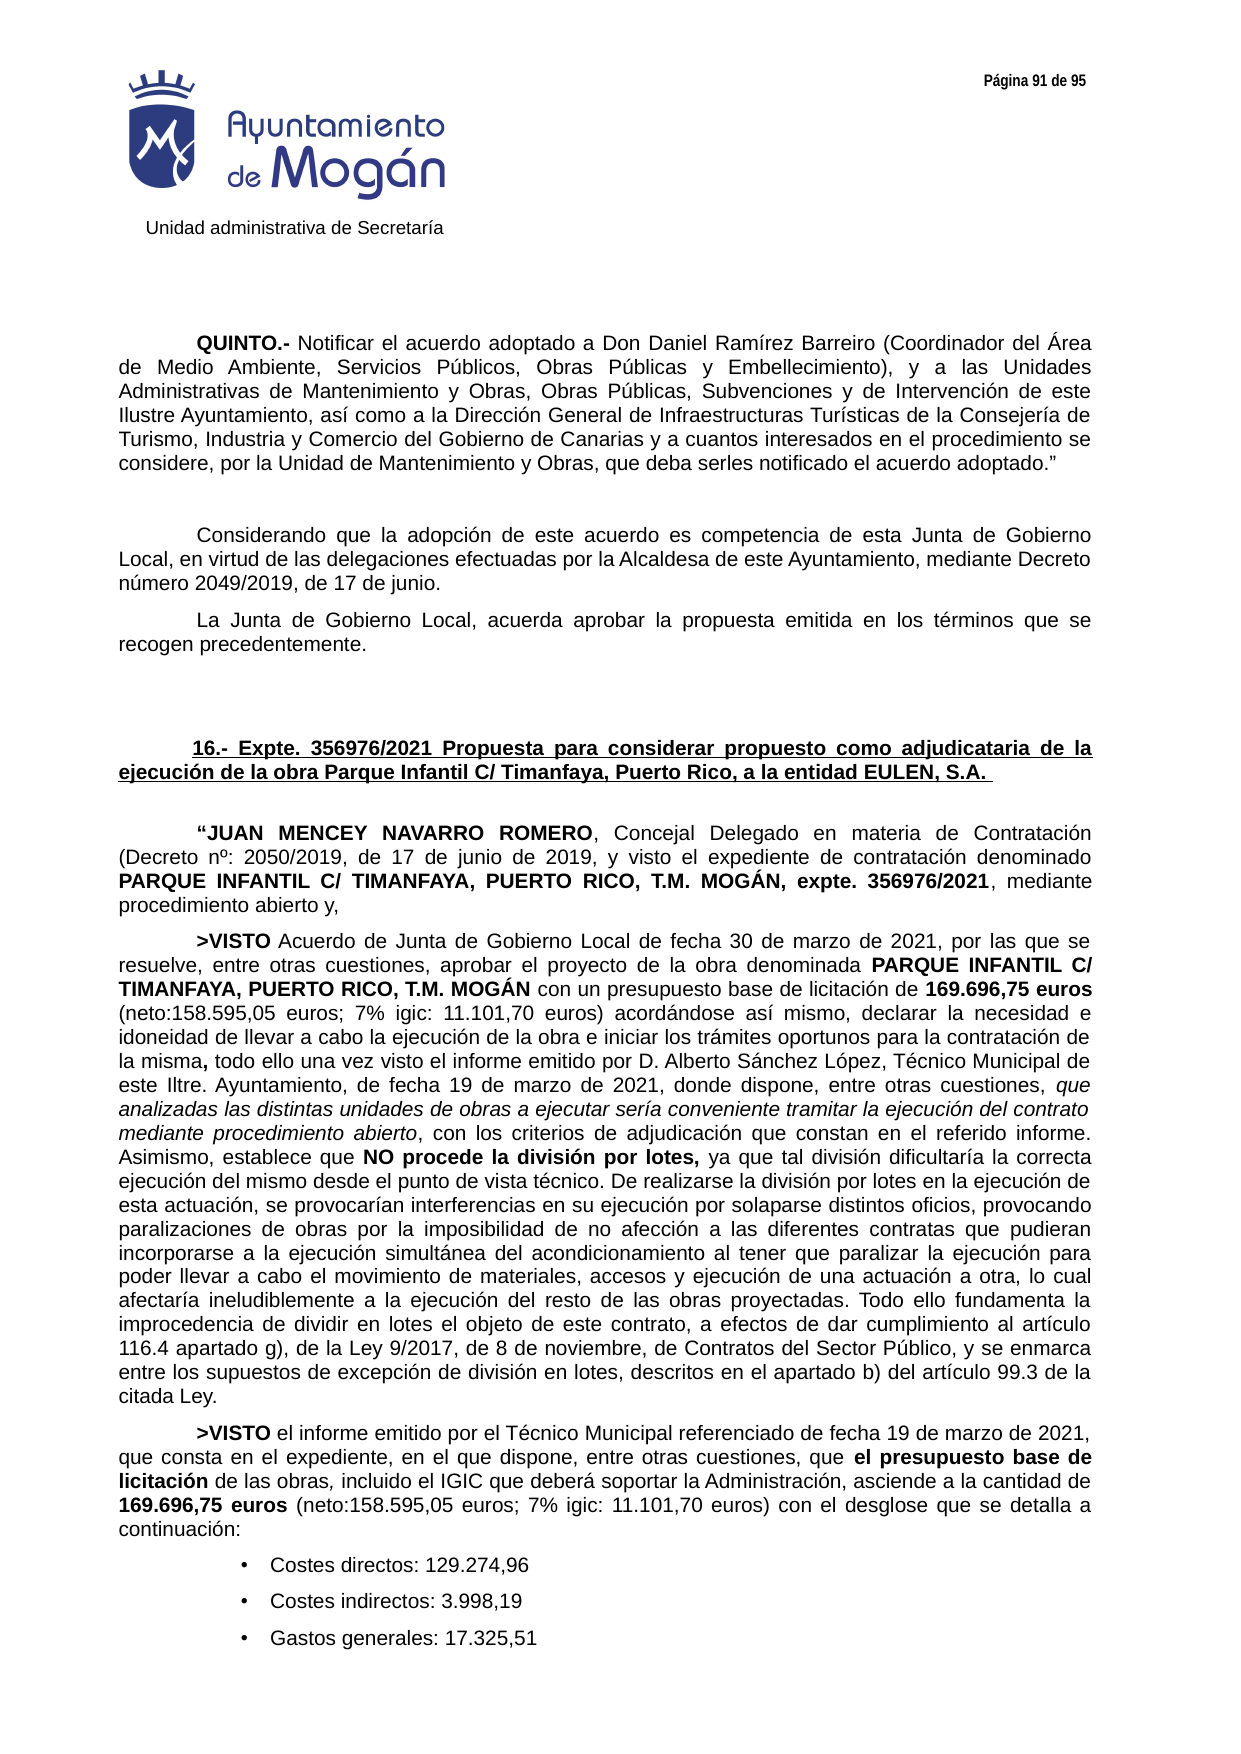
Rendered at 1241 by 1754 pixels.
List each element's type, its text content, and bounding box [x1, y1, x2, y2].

list Gastos generales: 17.325,51 [162, 1626, 1092, 1650]
list Costes directos: 129.274,96 [162, 1553, 1092, 1577]
text 16.- Expte. 356976/2021 Propuesta para considerar propuesto como adjudicataria de la ejecución de la obra Parque Infantil C/ Timanfaya, Puerto Rico, a la entidad EULEN, S.A. [118, 736, 1092, 784]
text >VISTO Acuerdo de Junta de Gobierno Local de fecha 30 de marzo de 2021, por las que se resuelve, entre otras cuestiones, aprobar el proyecto de la obra denominada PARQUE INFANTIL C/ TIMANFAYA, PUERTO RICO, T.M. MOGÁN con un presupuesto base de licitación de 169.696,75 euros (neto:158.595,05 euros; 7% igic: 11.101,70 euros) acordándose así mismo, declarar la necesidad e idoneidad de llevar a cabo la ejecución de la obra e iniciar los trámites oportunos para la contratación de la misma, todo ello una vez visto el informe emitido por D. Alberto Sánchez López, Técnico Municipal de este Iltre. Ayuntamiento, de fecha 19 de marzo de 2021, donde dispone, entre otras cuestiones, que analizadas las distintas unidades de obras a ejecutar sería conveniente tramitar la ejecución del contrato mediante procedimiento abierto, con los criterios de adjudicación que constan en el referido informe. Asimismo, establece que NO procede la división por lotes, ya que tal división dificultaría la correcta ejecución del mismo desde el punto de vista técnico. De realizarse la división por lotes en la ejecución de esta actuación, se provocarían interferencias en su ejecución por solaparse distintos oficios, provocando paralizaciones de obras por la imposibilidad de no afección a las diferentes contratas que pudieran incorporarse a la ejecución simultánea del acondicionamiento al tener que paralizar la ejecución para poder llevar a cabo el movimiento de materiales, accesos y ejecución de una actuación a otra, lo cual afectaría ineludiblemente a la ejecución del resto de las obras proyectadas. Todo ello fundamenta la improcedencia de dividir en lotes el objeto de este contrato, a efectos de dar cumplimiento al artículo 116.4 apartado g), de la Ley 9/2017, de 8 de noviembre, de Contratos del Sector Público, y se enmarca entre los supuestos de excepción de división en lotes, descritos en el apartado b) del artículo 99.3 de la citada Ley. [118, 929, 1092, 1408]
picture [128, 70, 445, 206]
text “JUAN MENCEY NAVARRO ROMERO, Concejal Delegado en materia de Contratación (Decreto nº: 2050/2019, de 17 de junio de 2019, y visto el expediente de contratación denominado PARQUE INFANTIL C/ TIMANFAYA, PUERTO RICO, T.M. MOGÁN, expte. 356976/2021, mediante procedimiento abierto y, [118, 821, 1092, 916]
text >VISTO el informe emitido por el Técnico Municipal referenciado de fecha 19 de marzo de 2021, que consta en el expediente, en el que dispone, entre otras cuestiones, que el presupuesto base de licitación de las obras, incluido el IGIC que deberá soportar la Administración, asciende a la cantidad de 169.696,75 euros (neto:158.595,05 euros; 7% igic: 11.101,70 euros) con el desglose que se detalla a continuación: [118, 1421, 1092, 1540]
text QUINTO.- Notificar el acuerdo adoptado a Don Daniel Ramírez Barreiro (Coordinador del Área de Medio Ambiente, Servicios Públicos, Obras Públicas y Embellecimiento), y a las Unidades Administrativas de Mantenimiento y Obras, Obras Públicas, Subvenciones y de Intervención de este Ilustre Ayuntamiento, así como a la Dirección General de Infraestructuras Turísticas de la Consejería de Turismo, Industria y Comercio del Gobierno de Canarias y a cuantos interesados en el procedimiento se considere, por la Unidad de Mantenimiento y Obras, que deba serles notificado el acuerdo adoptado.” [118, 331, 1092, 474]
text Considerando que la adopción de este acuerdo es competencia de esta Junta de Gobierno Local, en virtud de las delegaciones efectuadas por la Alcaldesa de este Ayuntamiento, mediante Decreto número 2049/2019, de 17 de junio. [118, 523, 1092, 595]
list Costes indirectos: 3.998,19 [162, 1589, 1092, 1613]
text La Junta de Gobierno Local, acuerda aprobar la propuesta emitida en los términos que se recogen precedentemente. [118, 608, 1092, 656]
